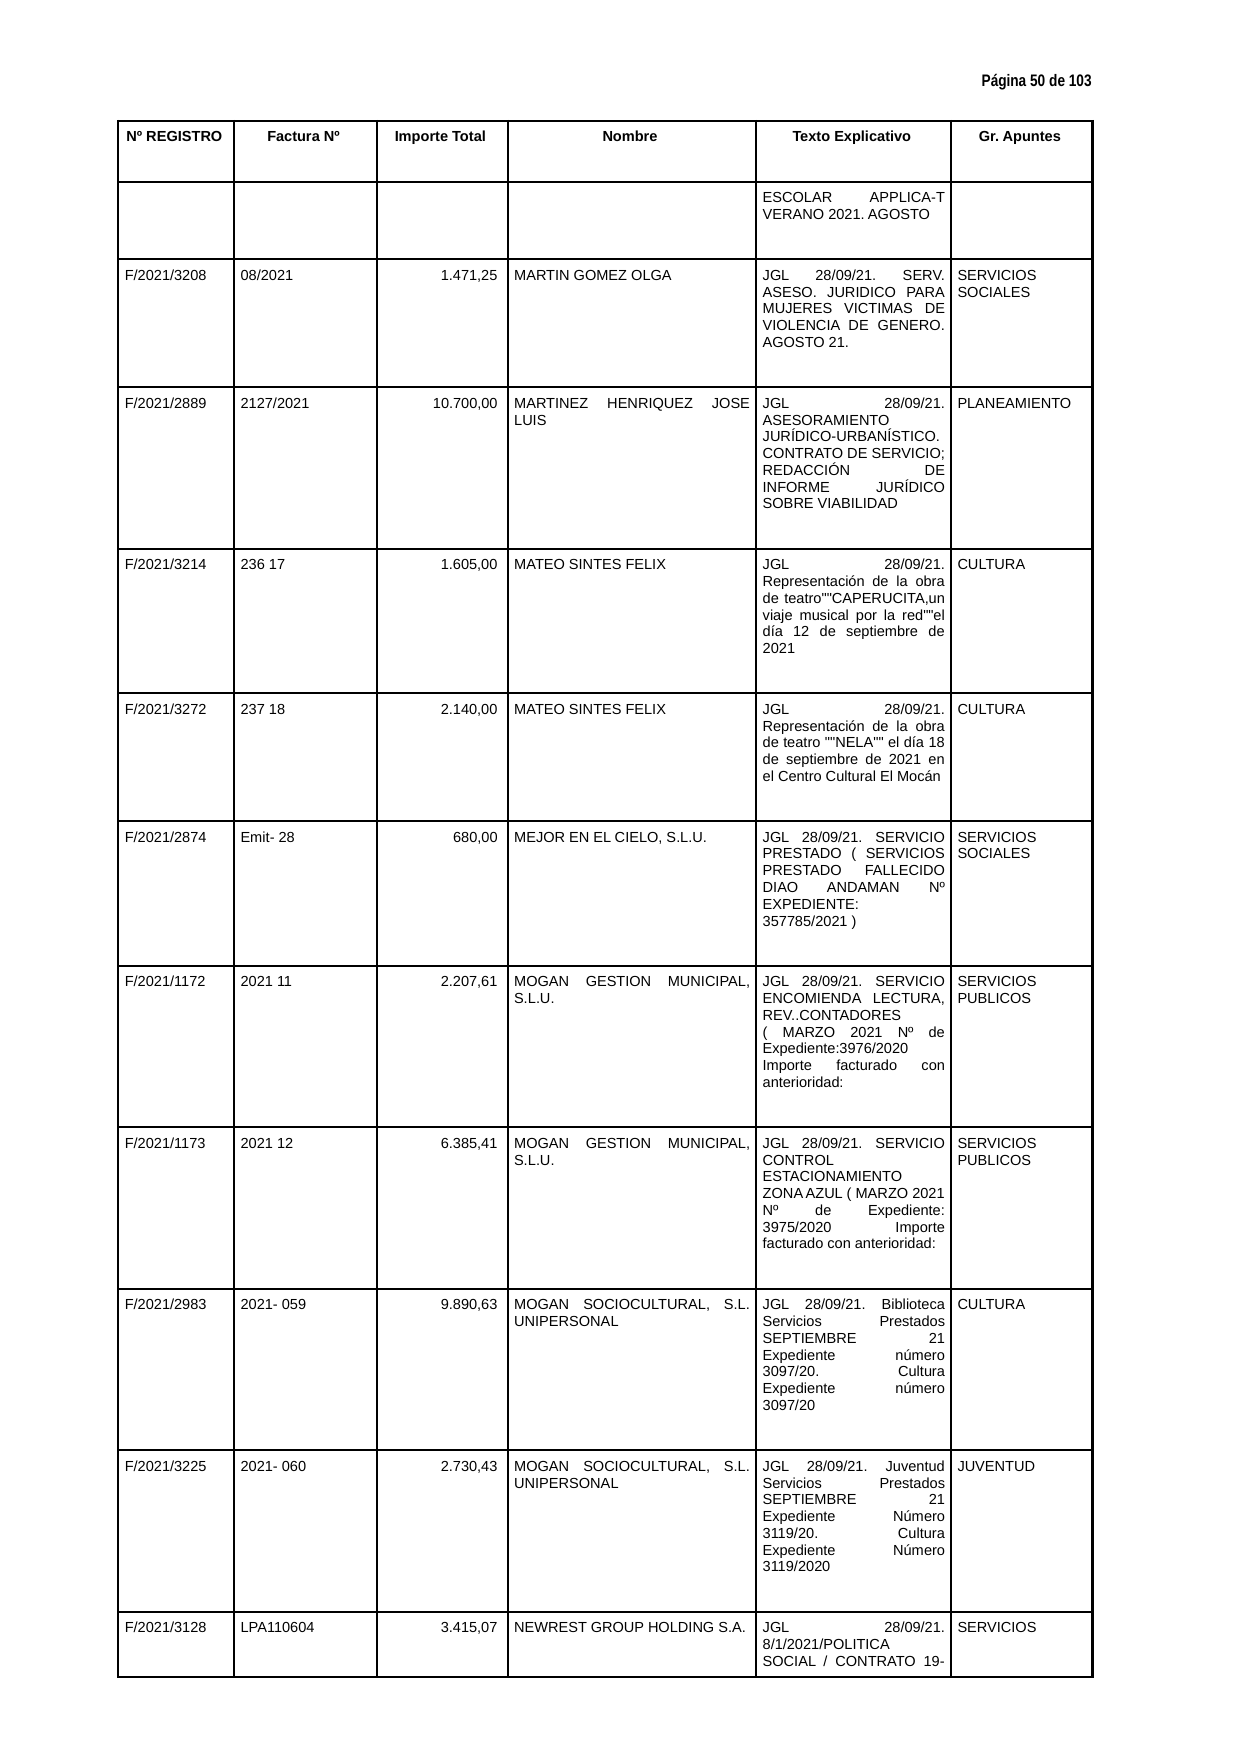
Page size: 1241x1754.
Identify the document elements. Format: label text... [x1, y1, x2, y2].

table_cell LPA110604 [235, 1613, 376, 1676]
table_cell 2.140,00 [378, 694, 507, 820]
table_cell 2127/2021 [235, 388, 376, 547]
table_header Factura Nº [235, 122, 376, 181]
table_cell JGL 28/09/21. SERVICIO ENCOMIENDA LECTURA, REV..CONTADORES ( MARZO 2021 Nº de Expediente:3976/2020 Importe facturado con anterioridad: [757, 967, 950, 1126]
table_cell ESCOLAR APPLICA-T VERANO 2021. AGOSTO [757, 183, 950, 258]
table_cell MOGAN GESTION MUNICIPAL, S.L.U. [509, 1128, 755, 1288]
table_cell [509, 183, 755, 258]
table_cell SERVICIOS SOCIALES [952, 822, 1091, 965]
table_cell MARTINEZ HENRIQUEZ JOSE LUIS [509, 388, 755, 547]
table_cell F/2021/3225 [119, 1451, 233, 1611]
table_cell JGL 28/09/21. Biblioteca Servicios Prestados SEPTIEMBRE 21 Expediente número 3097/20. Cultura Expediente número 3097/20 [757, 1290, 950, 1449]
table_cell F/2021/3214 [119, 550, 233, 692]
table_header Gr. Apuntes [952, 122, 1091, 181]
table_cell 6.385,41 [378, 1128, 507, 1288]
table_cell F/2021/1173 [119, 1128, 233, 1288]
table_cell JGL 28/09/21. Representación de la obra de teatro""CAPERUCITA,un viaje musical por la red""el día 12 de septiembre de 2021 [757, 550, 950, 692]
table_cell CULTURA [952, 694, 1091, 820]
table_cell F/2021/3272 [119, 694, 233, 820]
table_header Nombre [509, 122, 755, 181]
table_cell JGL 28/09/21. SERVICIO CONTROL ESTACIONAMIENTO ZONA AZUL ( MARZO 2021 Nº de Expediente: 3975/2020 Importe facturado con anterioridad: [757, 1128, 950, 1288]
table_cell JGL 28/09/21. 8/1/2021/POLITICA SOCIAL / CONTRATO 19- [757, 1613, 950, 1676]
table_cell JUVENTUD [952, 1451, 1091, 1611]
table_cell 3.415,07 [378, 1613, 507, 1676]
table_cell SERVICIOS PUBLICOS [952, 1128, 1091, 1288]
table_cell F/2021/2889 [119, 388, 233, 547]
table_cell 2021- 060 [235, 1451, 376, 1611]
table_cell 680,00 [378, 822, 507, 965]
table_cell CULTURA [952, 550, 1091, 692]
table_cell 237 18 [235, 694, 376, 820]
table_cell MOGAN GESTION MUNICIPAL, S.L.U. [509, 967, 755, 1126]
table_cell [952, 183, 1091, 258]
table_cell [235, 183, 376, 258]
table_cell 2.730,43 [378, 1451, 507, 1611]
table_cell MOGAN SOCIOCULTURAL, S.L. UNIPERSONAL [509, 1290, 755, 1449]
table_cell SERVICIOS [952, 1613, 1091, 1676]
table_cell MEJOR EN EL CIELO, S.L.U. [509, 822, 755, 965]
table_cell 2021- 059 [235, 1290, 376, 1449]
table_header Nº REGISTRO [119, 122, 233, 181]
table_cell F/2021/2983 [119, 1290, 233, 1449]
table_cell SERVICIOS PUBLICOS [952, 967, 1091, 1126]
table_cell MATEO SINTES FELIX [509, 694, 755, 820]
table_cell F/2021/3128 [119, 1613, 233, 1676]
table_cell CULTURA [952, 1290, 1091, 1449]
table_cell NEWREST GROUP HOLDING S.A. [509, 1613, 755, 1676]
table_cell F/2021/1172 [119, 967, 233, 1126]
table_cell 10.700,00 [378, 388, 507, 547]
table_header Texto Explicativo [757, 122, 950, 181]
table_cell SERVICIOS SOCIALES [952, 260, 1091, 386]
table_cell JGL 28/09/21. SERVICIO PRESTADO ( SERVICIOS PRESTADO FALLECIDO DIAO ANDAMAN Nº EXPEDIENTE: 357785/2021 ) [757, 822, 950, 965]
table_cell [378, 183, 507, 258]
table_cell MOGAN SOCIOCULTURAL, S.L. UNIPERSONAL [509, 1451, 755, 1611]
table_cell JGL 28/09/21. Representación de la obra de teatro ""NELA"" el día 18 de septiembre de 2021 en el Centro Cultural El Mocán [757, 694, 950, 820]
table_cell F/2021/2874 [119, 822, 233, 965]
table_cell 2.207,61 [378, 967, 507, 1126]
table_cell 1.605,00 [378, 550, 507, 692]
table_cell 08/2021 [235, 260, 376, 386]
table_cell JGL 28/09/21. SERV. ASESO. JURIDICO PARA MUJERES VICTIMAS DE VIOLENCIA DE GENERO. AGOSTO 21. [757, 260, 950, 386]
table_cell JGL 28/09/21. Juventud Servicios Prestados SEPTIEMBRE 21 Expediente Número 3119/20. Cultura Expediente Número 3119/2020 [757, 1451, 950, 1611]
table_cell 2021 11 [235, 967, 376, 1126]
table_cell [119, 183, 233, 258]
table_cell MARTIN GOMEZ OLGA [509, 260, 755, 386]
table_cell MATEO SINTES FELIX [509, 550, 755, 692]
table_cell 1.471,25 [378, 260, 507, 386]
table_cell 9.890,63 [378, 1290, 507, 1449]
table_cell F/2021/3208 [119, 260, 233, 386]
table_cell JGL 28/09/21. ASESORAMIENTO JURÍDICO-URBANÍSTICO. CONTRATO DE SERVICIO; REDACCIÓN DE INFORME JURÍDICO SOBRE VIABILIDAD [757, 388, 950, 547]
table_header Importe Total [378, 122, 507, 181]
table_cell 2021 12 [235, 1128, 376, 1288]
table_cell PLANEAMIENTO [952, 388, 1091, 547]
table_cell 236 17 [235, 550, 376, 692]
table_cell Emit- 28 [235, 822, 376, 965]
